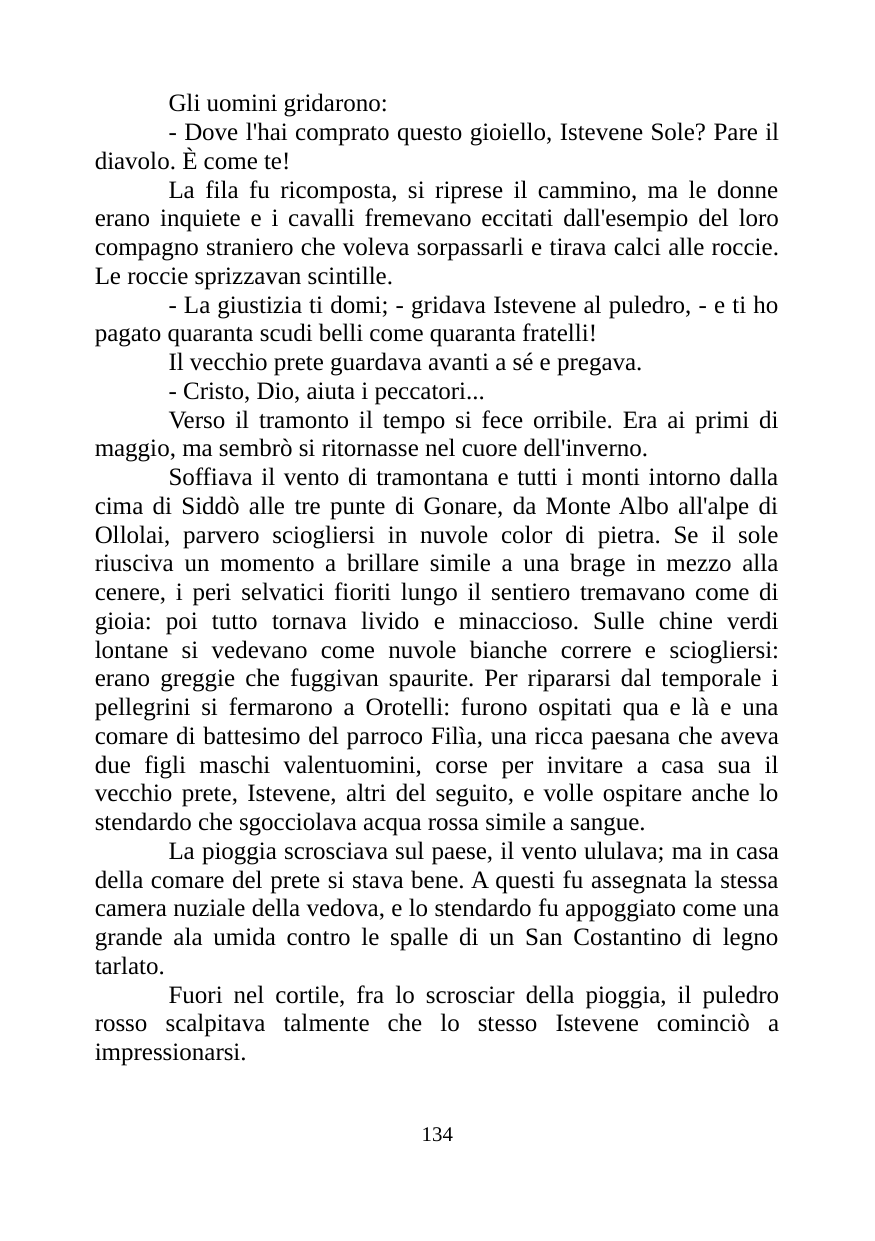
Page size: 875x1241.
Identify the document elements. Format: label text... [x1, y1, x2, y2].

text - La giustizia ti domi; - gridava Istevene al puledro, - e ti ho pagato quaranta scudi belli come quaranta fratelli! [94, 290, 779, 347]
text Fuori nel cortile, fra lo scrosciar della pioggia, il puledro rosso scalpitava talmente che lo stesso Istevene cominciò a impressionarsi. [94, 980, 779, 1066]
text Soffiava il vento di tramontana e tutti i monti intorno dalla cima di Siddò alle tre punte di Gonare, da Monte Albo all'alpe di Ollolai, parvero sciogliersi in nuvole color di pietra. Se il sole riusciva un momento a brillare simile a una brage in mezzo alla cenere, i peri selvatici fioriti lungo il sentiero tremavano come di gioia: poi tutto tornava livido e minaccioso. Sulle chine verdi lontane si vedevano come nuvole bianche correre e sciogliersi: erano greggie che fuggivan spaurite. Per ripararsi dal temporale i pellegrini si fermarono a Orotelli: furono ospitati qua e là e una comare di battesimo del parroco Filìa, una ricca paesana che aveva due figli maschi valentuomini, corse per invitare a casa sua il vecchio prete, Istevene, altri del seguito, e volle ospitare anche lo stendardo che sgocciolava acqua rossa simile a sangue. [94, 462, 779, 836]
text La fila fu ricomposta, si riprese il cammino, ma le donne erano inquiete e i cavalli fremevano eccitati dall'esempio del loro compagno straniero che voleva sorpassarli e tirava calci alle roccie. Le roccie sprizzavan scintille. [94, 175, 779, 290]
text - Dove l'hai comprato questo gioiello, Istevene Sole? Pare il diavolo. È come te! [94, 117, 779, 175]
text Il vecchio prete guardava avanti a sé e pregava. [94, 347, 779, 376]
text - Cristo, Dio, aiuta i peccatori... [94, 376, 779, 405]
text La pioggia scrosciava sul paese, il vento ululava; ma in casa della comare del prete si stava bene. A questi fu assegnata la stessa camera nuziale della vedova, e lo stendardo fu appoggiato come una grande ala umida contro le spalle di un San Costantino di legno tarlato. [94, 836, 779, 980]
text Verso il tramonto il tempo si fece orribile. Era ai primi di maggio, ma sembrò si ritornasse nel cuore dell'inverno. [94, 405, 779, 462]
text Gli uomini gridarono: [94, 88, 779, 117]
